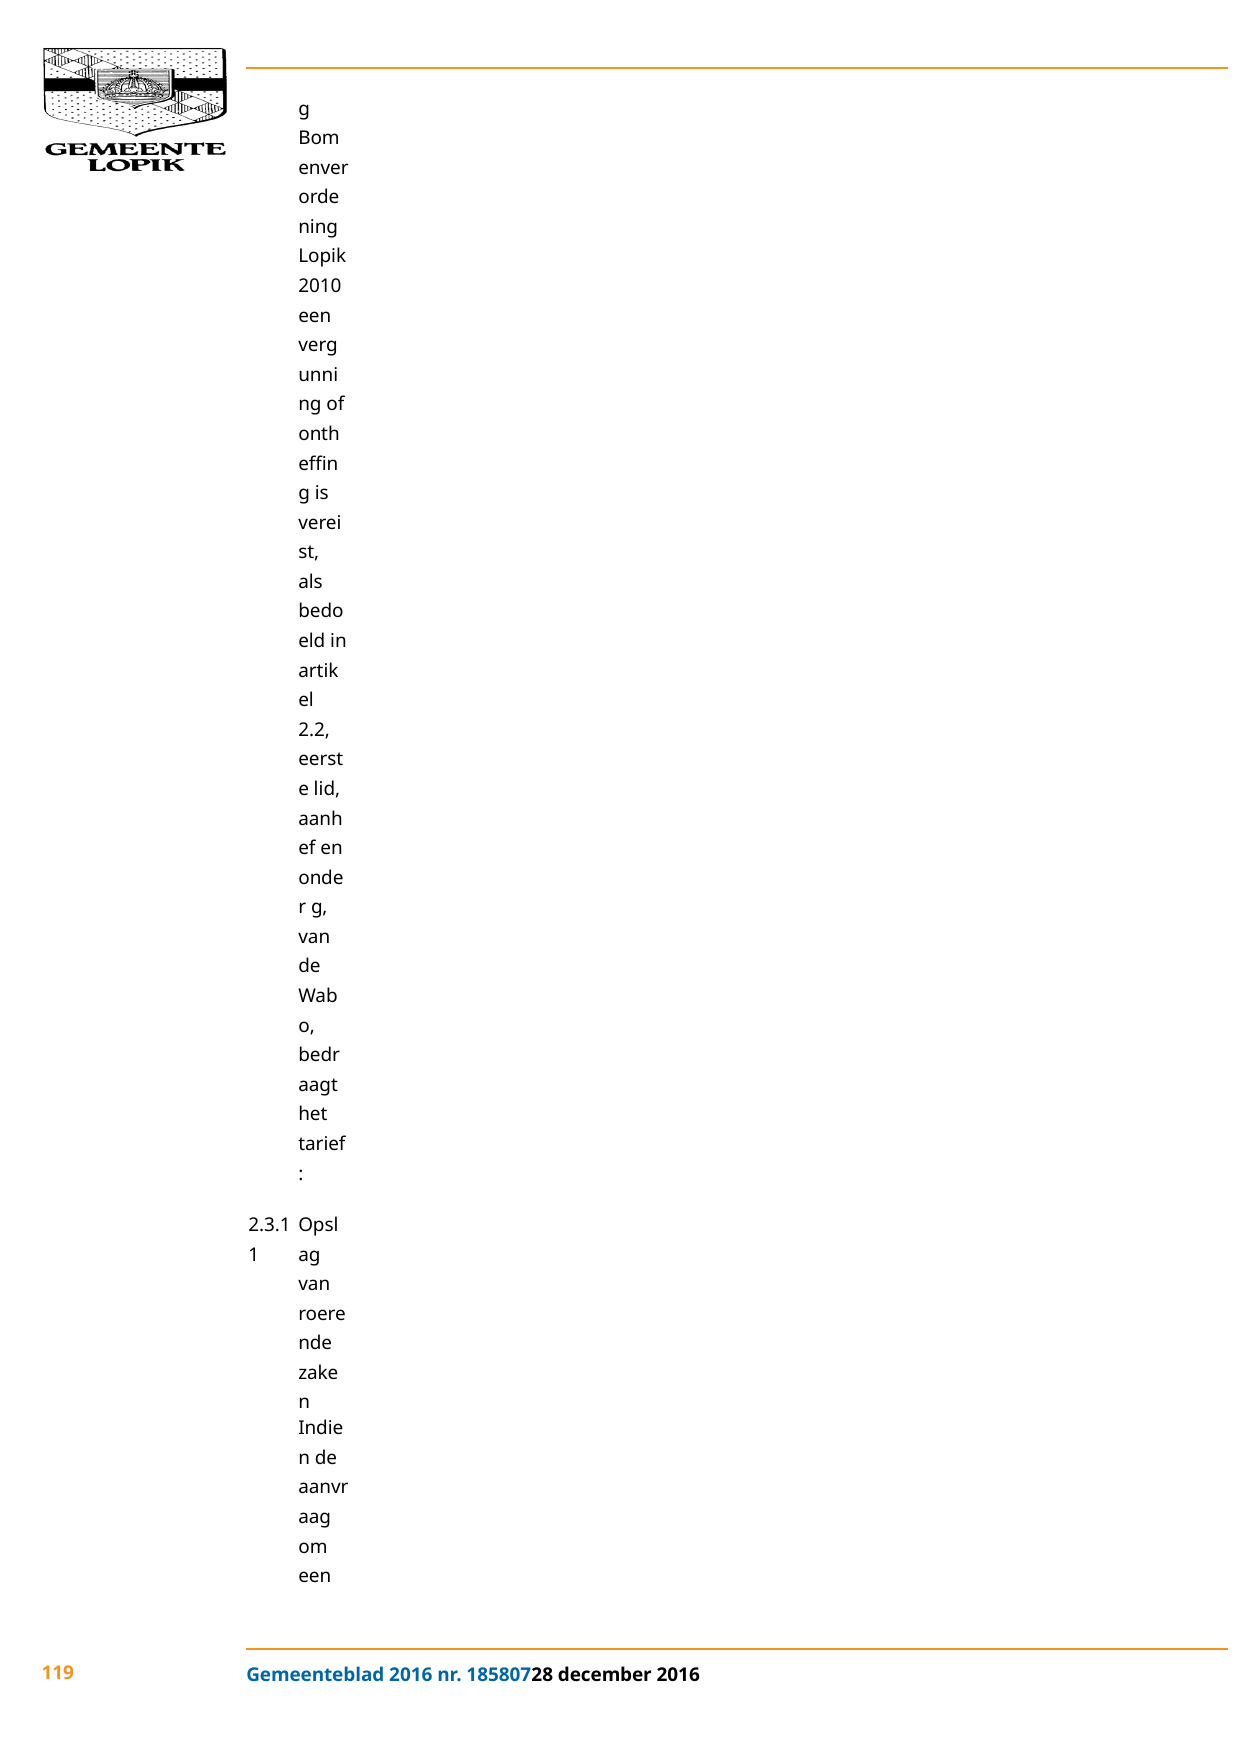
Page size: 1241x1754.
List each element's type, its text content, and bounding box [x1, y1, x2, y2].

table_cell Opslag van roerende zaken [298, 1211, 348, 1414]
table_cell [248, 1186, 298, 1211]
table_cell [248, 1415, 298, 1588]
table_cell 2.3.11 [248, 1211, 298, 1414]
table_cell [348, 1415, 398, 1588]
table_cell [348, 1186, 398, 1211]
table_cell g Bomenverordening Lopik 2010 een vergunning of ontheffing is vereist, als bedoeld in artikel 2.2, eerste lid, aanhef en onder g, van de Wabo, bedraagt het tarief: [298, 95, 348, 1186]
table_cell [348, 95, 398, 1186]
table_cell [348, 1211, 398, 1414]
picture [41, 47, 231, 172]
table_cell [298, 1186, 348, 1211]
table_cell [248, 95, 298, 1186]
table_cell Indien de aanvraag om een [298, 1415, 348, 1588]
